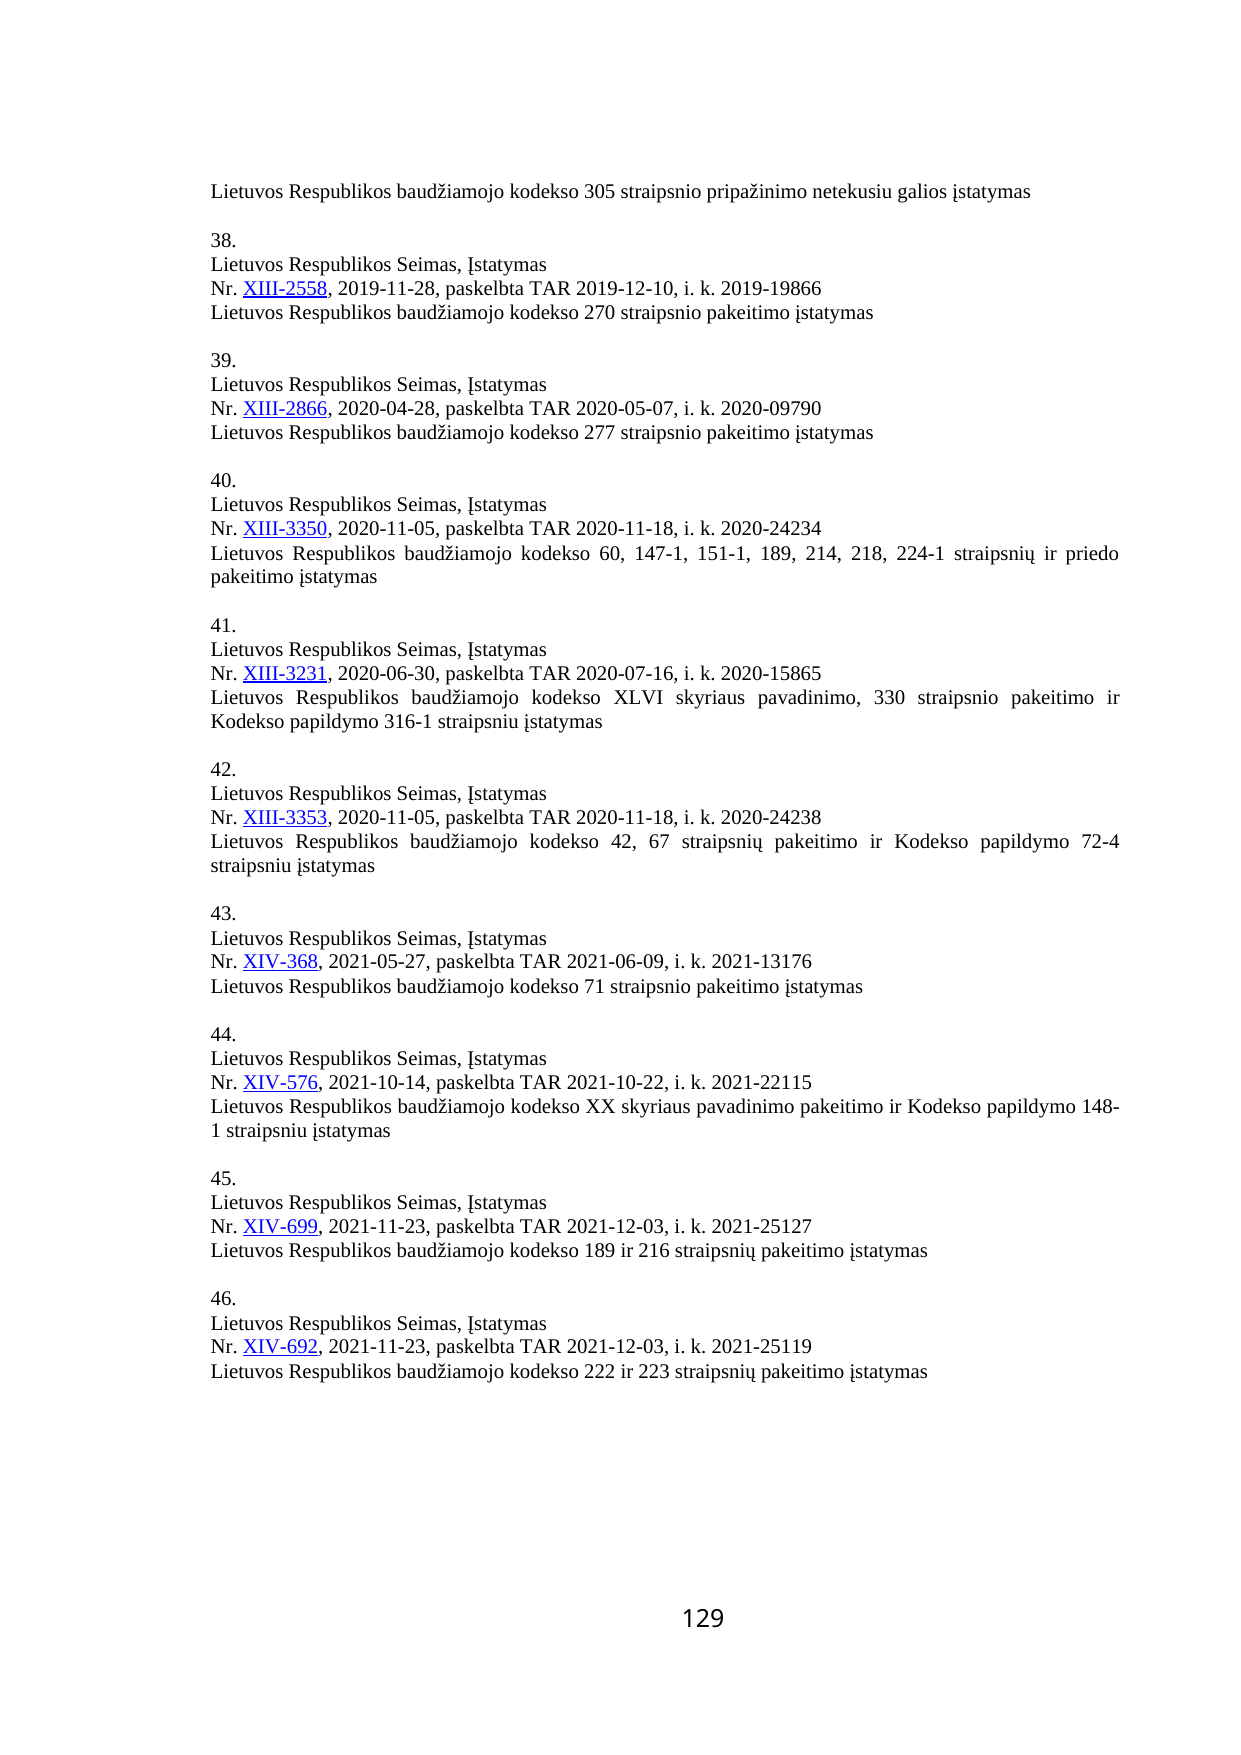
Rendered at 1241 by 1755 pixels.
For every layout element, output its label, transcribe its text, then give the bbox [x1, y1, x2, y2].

text 39. [210, 348, 1120, 372]
text Lietuvos Respublikos baudžiamojo kodekso 277 straipsnio pakeitimo įstatymas [210, 420, 1120, 444]
text Nr. XIV-576, 2021-10-14, paskelbta TAR 2021-10-22, i. k. 2021-22115 [210, 1070, 1120, 1094]
text Lietuvos Respublikos Seimas, Įstatymas [210, 1310, 1120, 1334]
text Lietuvos Respublikos baudžiamojo kodekso 42, 67 straipsnių pakeitimo ir Kodekso papildymo 72-4 straipsniu įstatymas [210, 829, 1120, 877]
text 40. [210, 468, 1120, 492]
text Nr. XIV-368, 2021-05-27, paskelbta TAR 2021-06-09, i. k. 2021-13176 [210, 949, 1120, 973]
text 45. [210, 1166, 1120, 1190]
text 38. [210, 228, 1120, 252]
text 43. [210, 901, 1120, 925]
text Lietuvos Respublikos baudžiamojo kodekso 305 straipsnio pripažinimo netekusiu galios įstatymas [210, 179, 1120, 203]
text 46. [210, 1286, 1120, 1310]
text Lietuvos Respublikos baudžiamojo kodekso 71 straipsnio pakeitimo įstatymas [210, 973, 1120, 998]
text Lietuvos Respublikos Seimas, Įstatymas [210, 252, 1120, 276]
text Nr. XIII-3231, 2020-06-30, paskelbta TAR 2020-07-16, i. k. 2020-15865 [210, 661, 1120, 685]
text Lietuvos Respublikos Seimas, Įstatymas [210, 637, 1120, 661]
text 41. [210, 613, 1120, 637]
text 42. [210, 757, 1120, 781]
text Nr. XIII-2866, 2020-04-28, paskelbta TAR 2020-05-07, i. k. 2020-09790 [210, 396, 1120, 420]
text Lietuvos Respublikos Seimas, Įstatymas [210, 1046, 1120, 1070]
text Nr. XIII-3353, 2020-11-05, paskelbta TAR 2020-11-18, i. k. 2020-24238 [210, 805, 1120, 829]
text Lietuvos Respublikos Seimas, Įstatymas [210, 492, 1120, 516]
text Lietuvos Respublikos baudžiamojo kodekso 222 ir 223 straipsnių pakeitimo įstatymas [210, 1358, 1120, 1383]
text Nr. XIV-699, 2021-11-23, paskelbta TAR 2021-12-03, i. k. 2021-25127 [210, 1214, 1120, 1238]
text Lietuvos Respublikos Seimas, Įstatymas [210, 372, 1120, 396]
text Lietuvos Respublikos Seimas, Įstatymas [210, 925, 1120, 949]
text Lietuvos Respublikos baudžiamojo kodekso XX skyriaus pavadinimo pakeitimo ir Kodekso papildymo 148-1 straipsniu įstatymas [210, 1094, 1120, 1142]
text Nr. XIII-3350, 2020-11-05, paskelbta TAR 2020-11-18, i. k. 2020-24234 [210, 516, 1120, 540]
text Lietuvos Respublikos baudžiamojo kodekso 270 straipsnio pakeitimo įstatymas [210, 300, 1120, 324]
text Lietuvos Respublikos baudžiamojo kodekso XLVI skyriaus pavadinimo, 330 straipsnio pakeitimo ir Kodekso papildymo 316-1 straipsniu įstatymas [210, 685, 1120, 733]
text Lietuvos Respublikos Seimas, Įstatymas [210, 1190, 1120, 1214]
text Lietuvos Respublikos Seimas, Įstatymas [210, 781, 1120, 805]
text Lietuvos Respublikos baudžiamojo kodekso 60, 147-1, 151-1, 189, 214, 218, 224-1 straipsnių ir priedo pakeitimo įstatymas [210, 540, 1120, 588]
text 44. [210, 1022, 1120, 1046]
text Nr. XIV-692, 2021-11-23, paskelbta TAR 2021-12-03, i. k. 2021-25119 [210, 1334, 1120, 1358]
text Nr. XIII-2558, 2019-11-28, paskelbta TAR 2019-12-10, i. k. 2019-19866 [210, 276, 1120, 300]
text Lietuvos Respublikos baudžiamojo kodekso 189 ir 216 straipsnių pakeitimo įstatymas [210, 1238, 1120, 1262]
